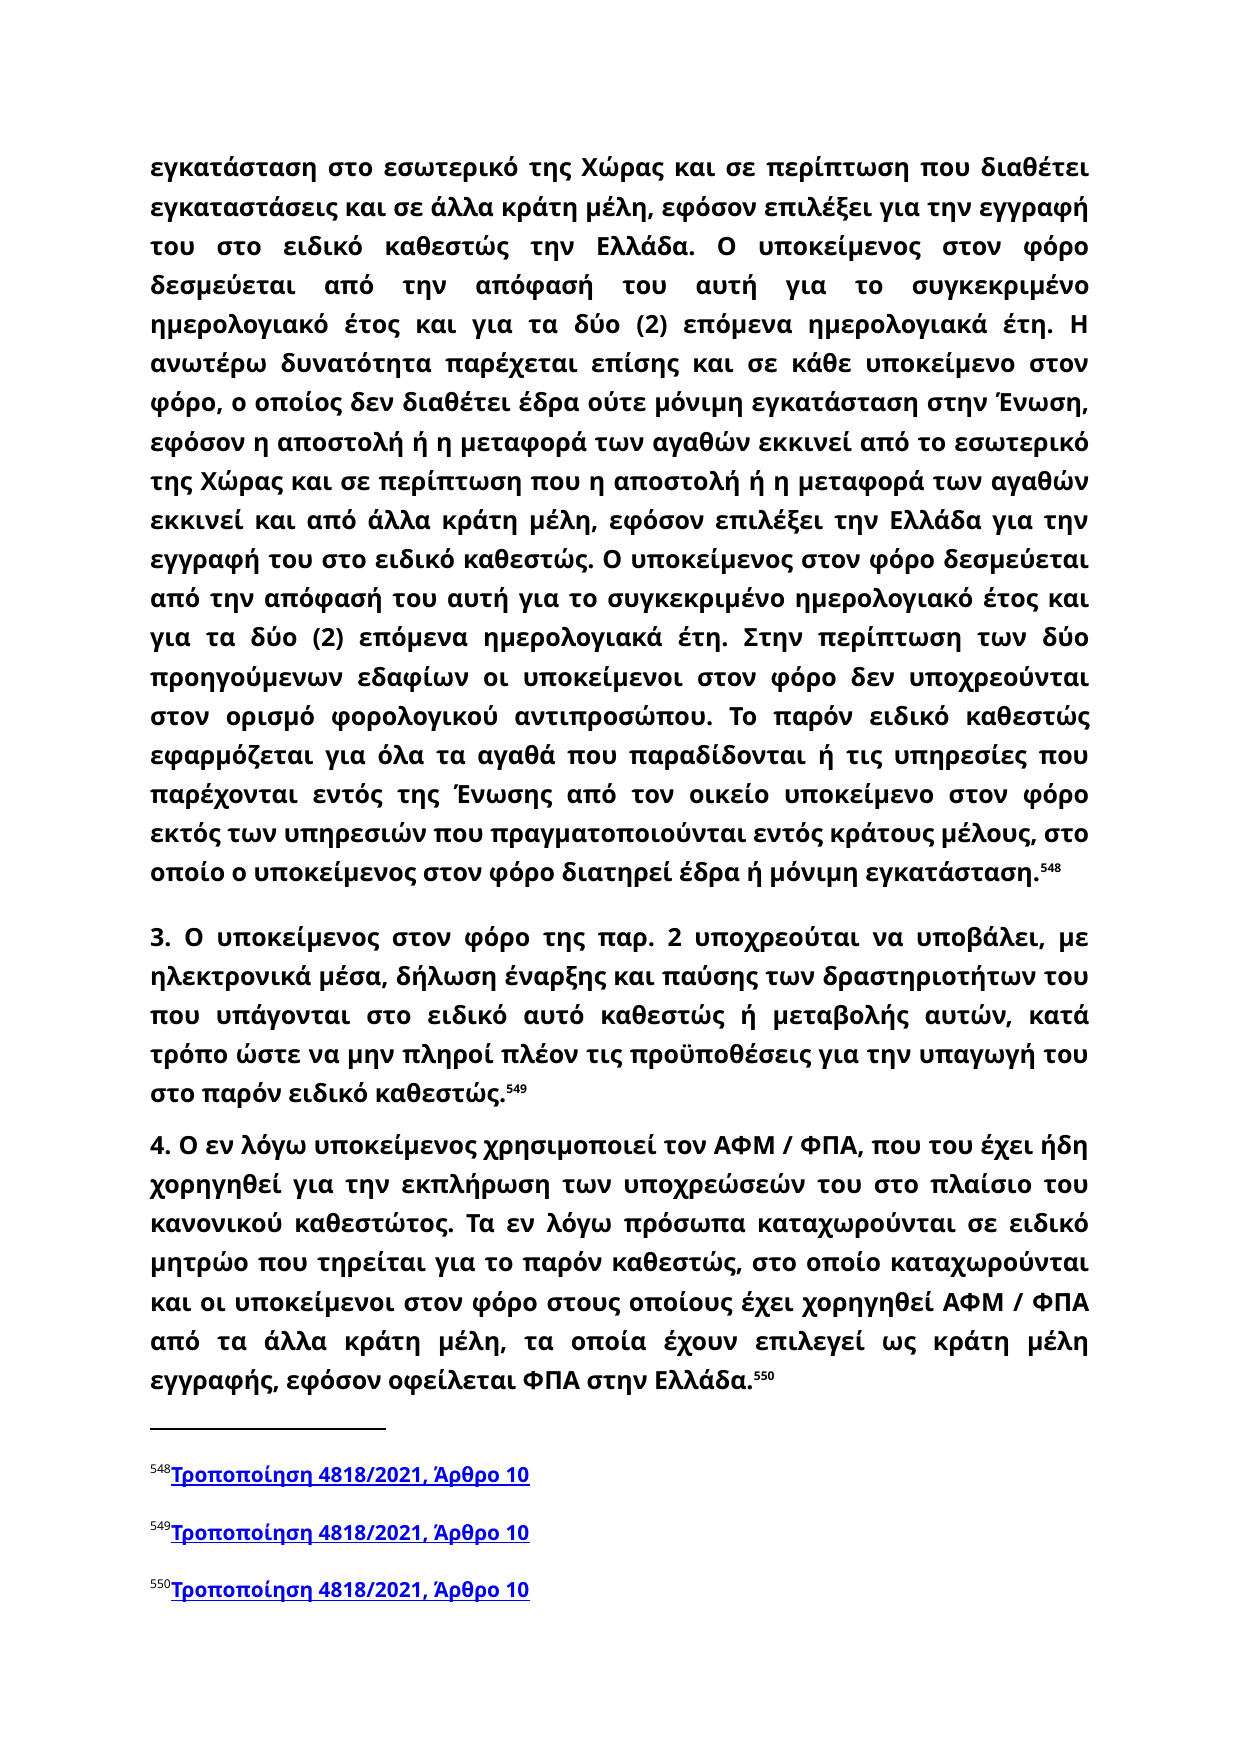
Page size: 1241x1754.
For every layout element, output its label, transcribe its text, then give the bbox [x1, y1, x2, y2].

text εγκατάσταση στο εσωτερικό της Χώρας και σε περίπτωση που διαθέτει εγκαταστάσεις και σε άλλα κράτη μέλη, εφόσον επιλέξει για την εγγραφή του στο ειδικό καθεστώς την Ελλάδα. Ο υποκείμενος στον φόρο δεσμεύεται από την απόφασή του αυτή για το συγκεκριμένο ημερολογιακό έτος και για τα δύο (2) επόμενα ημερολογιακά έτη. Η ανωτέρω δυνατότητα παρέχεται επίσης και σε κάθε υποκείμενο στον φόρο, ο οποίος δεν διαθέτει έδρα ούτε μόνιμη εγκατάσταση στην Ένωση, εφόσον η αποστολή ή η μεταφορά των αγαθών εκκινεί από το εσωτερικό της Χώρας και σε περίπτωση που η αποστολή ή η μεταφορά των αγαθών εκκινεί και από άλλα κράτη μέλη, εφόσον επιλέξει την Ελλάδα για την εγγραφή του στο ειδικό καθεστώς. Ο υποκείμενος στον φόρο δεσμεύεται από την απόφασή του αυτή για το συγκεκριμένο ημερολογιακό έτος και για τα δύο (2) επόμενα ημερολογιακά έτη. Στην περίπτωση των δύο προηγούμενων εδαφίων οι υποκείμενοι στον φόρο δεν υποχρεούνται στον ορισμό φορολογικού αντιπροσώπου. Το παρόν ειδικό καθεστώς εφαρμόζεται για όλα τα αγαθά που παραδίδονται ή τις υπηρεσίες που παρέχονται εντός της Ένωσης από τον οικείο υποκείμενο στον φόρο εκτός των υπηρεσιών που πραγματοποιούνται εντός κράτους μέλους, στο οποίο ο υποκείμενος στον φόρο διατηρεί έδρα ή μόνιμη εγκατάσταση. [150, 150, 1090, 889]
text Τροποποίηση 4818/2021, Άρθρο 10 [150, 1518, 1090, 1546]
text 4. Ο εν λόγω υποκείμενος χρησιμοποιεί τον ΑΦΜ / ΦΠΑ, που του έχει ήδη χορηγηθεί για την εκπλήρωση των υποχρεώσεών του στο πλαίσιο του κανονικού καθεστώτος. Τα εν λόγω πρόσωπα καταχωρούνται σε ειδικό μητρώο που τηρείται για το παρόν καθεστώς, στο οποίο καταχωρούνται και οι υποκείμενοι στον φόρο στους οποίους έχει χορηγηθεί ΑΦΜ / ΦΠΑ από τα άλλα κράτη μέλη, τα οποία έχουν επιλεγεί ως κράτη μέλη εγγραφής, εφόσον οφείλεται ΦΠΑ στην Ελλάδα. [150, 1127, 1090, 1397]
text 3. Ο υποκείμενος στον φόρο της παρ. 2 υποχρεούται να υποβάλει, με ηλεκτρονικά μέσα, δήλωση έναρξης και παύσης των δραστηριοτήτων του που υπάγονται στο ειδικό αυτό καθεστώς ή μεταβολής αυτών, κατά τρόπο ώστε να μην πληροί πλέον τις προϋποθέσεις για την υπαγωγή του στο παρόν ειδικό καθεστώς. [150, 919, 1090, 1110]
text Τροποποίηση 4818/2021, Άρθρο 10 [150, 1460, 1090, 1489]
text Τροποποίηση 4818/2021, Άρθρο 10 [150, 1576, 1090, 1604]
